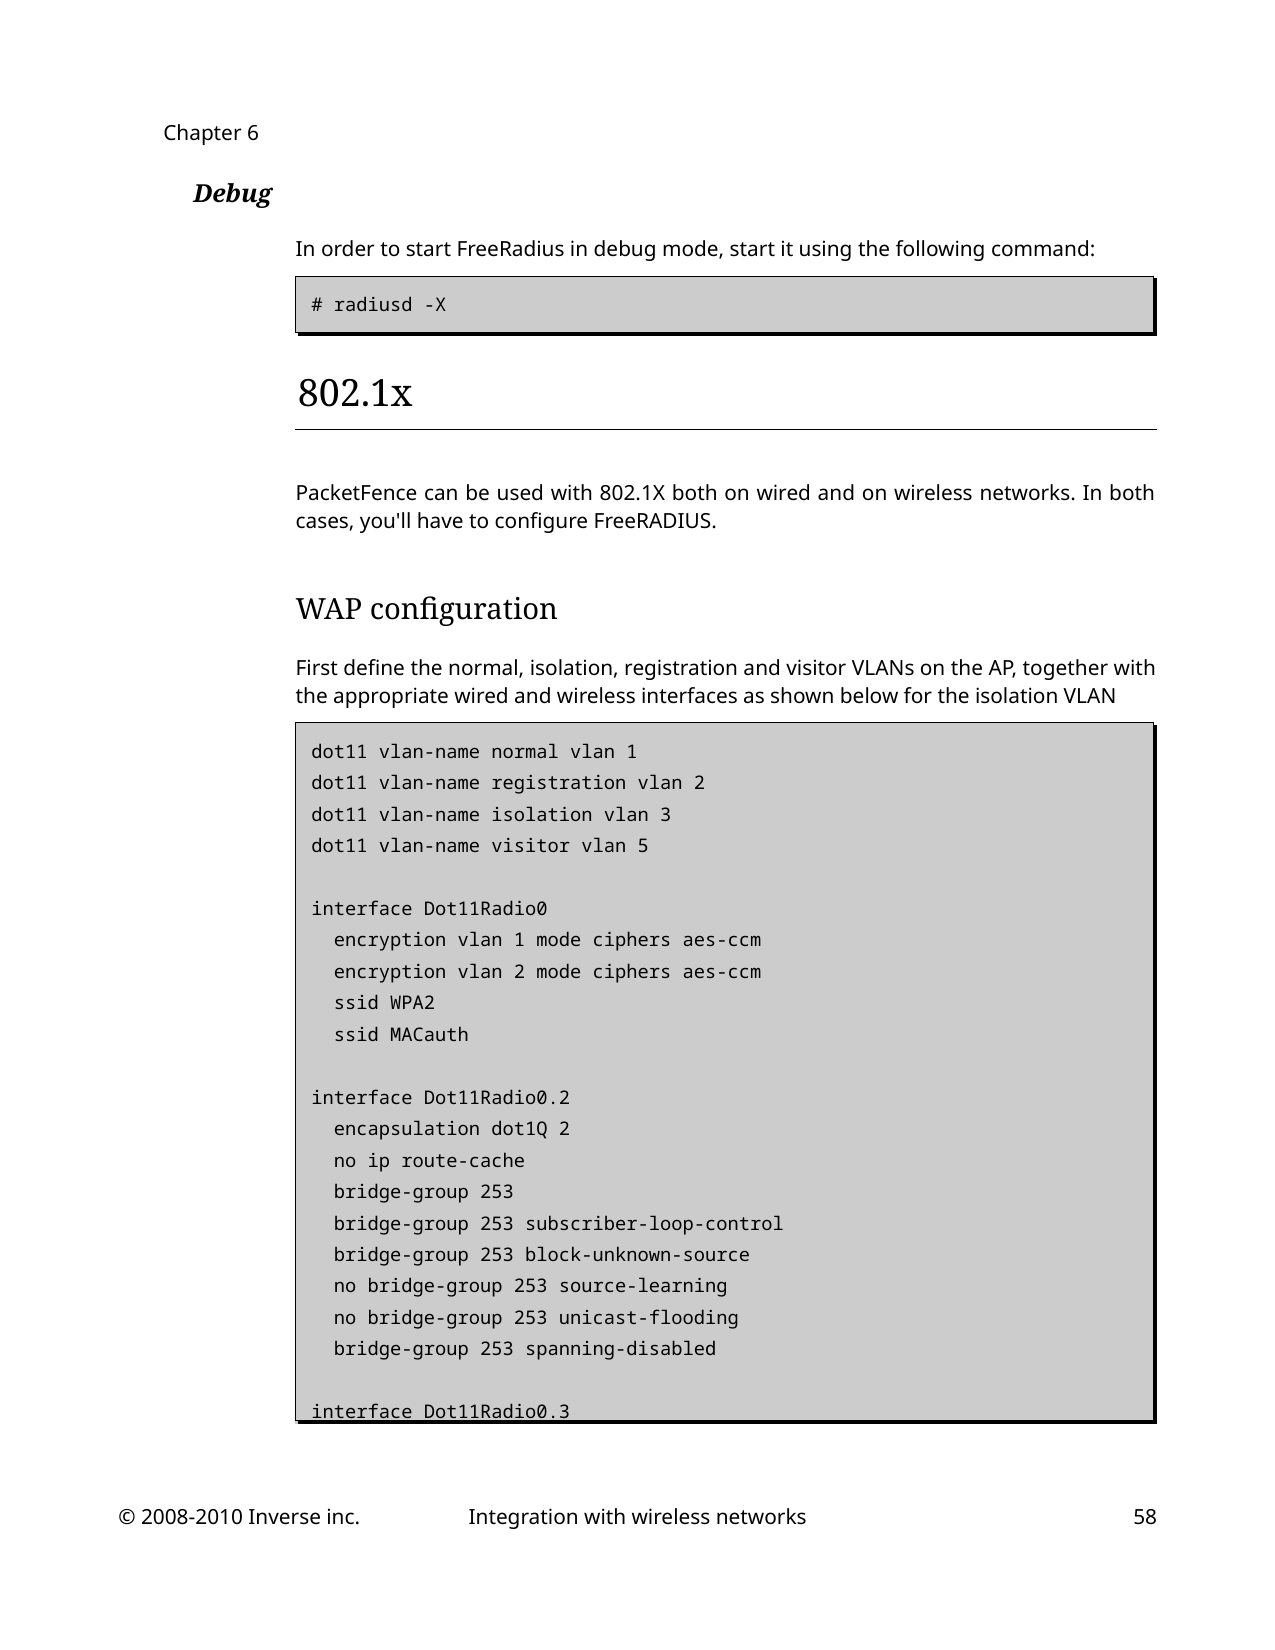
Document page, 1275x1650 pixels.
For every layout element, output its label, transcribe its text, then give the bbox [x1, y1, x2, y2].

text dot11 vlan-name visitor vlan 5 [296, 817, 1153, 848]
subtitle Debug [156, 176, 1157, 210]
text encryption vlan 2 mode ciphers aes-ccm [296, 942, 1153, 974]
text interface Dot11Radio0 [296, 879, 1153, 911]
text interface Dot11Radio0.2 [296, 1068, 1153, 1100]
text no bridge-group 253 source-learning [296, 1257, 1153, 1288]
text First define the normal, isolation, registration and visitor VLANs on the AP, together with the appropriate wired and wireless interfaces as shown below for the isolation VLAN [295, 653, 1157, 710]
text bridge-group 253 block-unknown-source [296, 1226, 1153, 1257]
subtitle 802.1x [295, 366, 1157, 429]
text dot11 vlan-name normal vlan 1 [296, 723, 1153, 754]
text bridge-group 253 subscriber-loop-control [296, 1194, 1153, 1226]
text bridge-group 253 [296, 1163, 1153, 1194]
text ssid WPA2 [296, 974, 1153, 1005]
text encryption vlan 1 mode ciphers aes-ccm [296, 911, 1153, 942]
text dot11 vlan-name registration vlan 2 [296, 754, 1153, 785]
text PacketFence can be used with 802.1X both on wired and on wireless networks. In both cases, you'll have to configure FreeRADIUS. [295, 478, 1157, 535]
text no ip route-cache [296, 1131, 1153, 1163]
text encapsulation dot1Q 2 [296, 1100, 1153, 1131]
text dot11 vlan-name isolation vlan 3 [296, 785, 1153, 817]
text # radiusd -X [296, 277, 1153, 332]
text bridge-group 253 spanning-disabled [296, 1320, 1153, 1351]
text no bridge-group 253 unicast-flooding [296, 1288, 1153, 1320]
text interface Dot11Radio0.3 [296, 1383, 1153, 1420]
subtitle WAP configuration [295, 588, 1157, 628]
text In order to start FreeRadius in debug mode, start it using the following command: [295, 234, 1157, 263]
text ssid MACauth [296, 1005, 1153, 1037]
